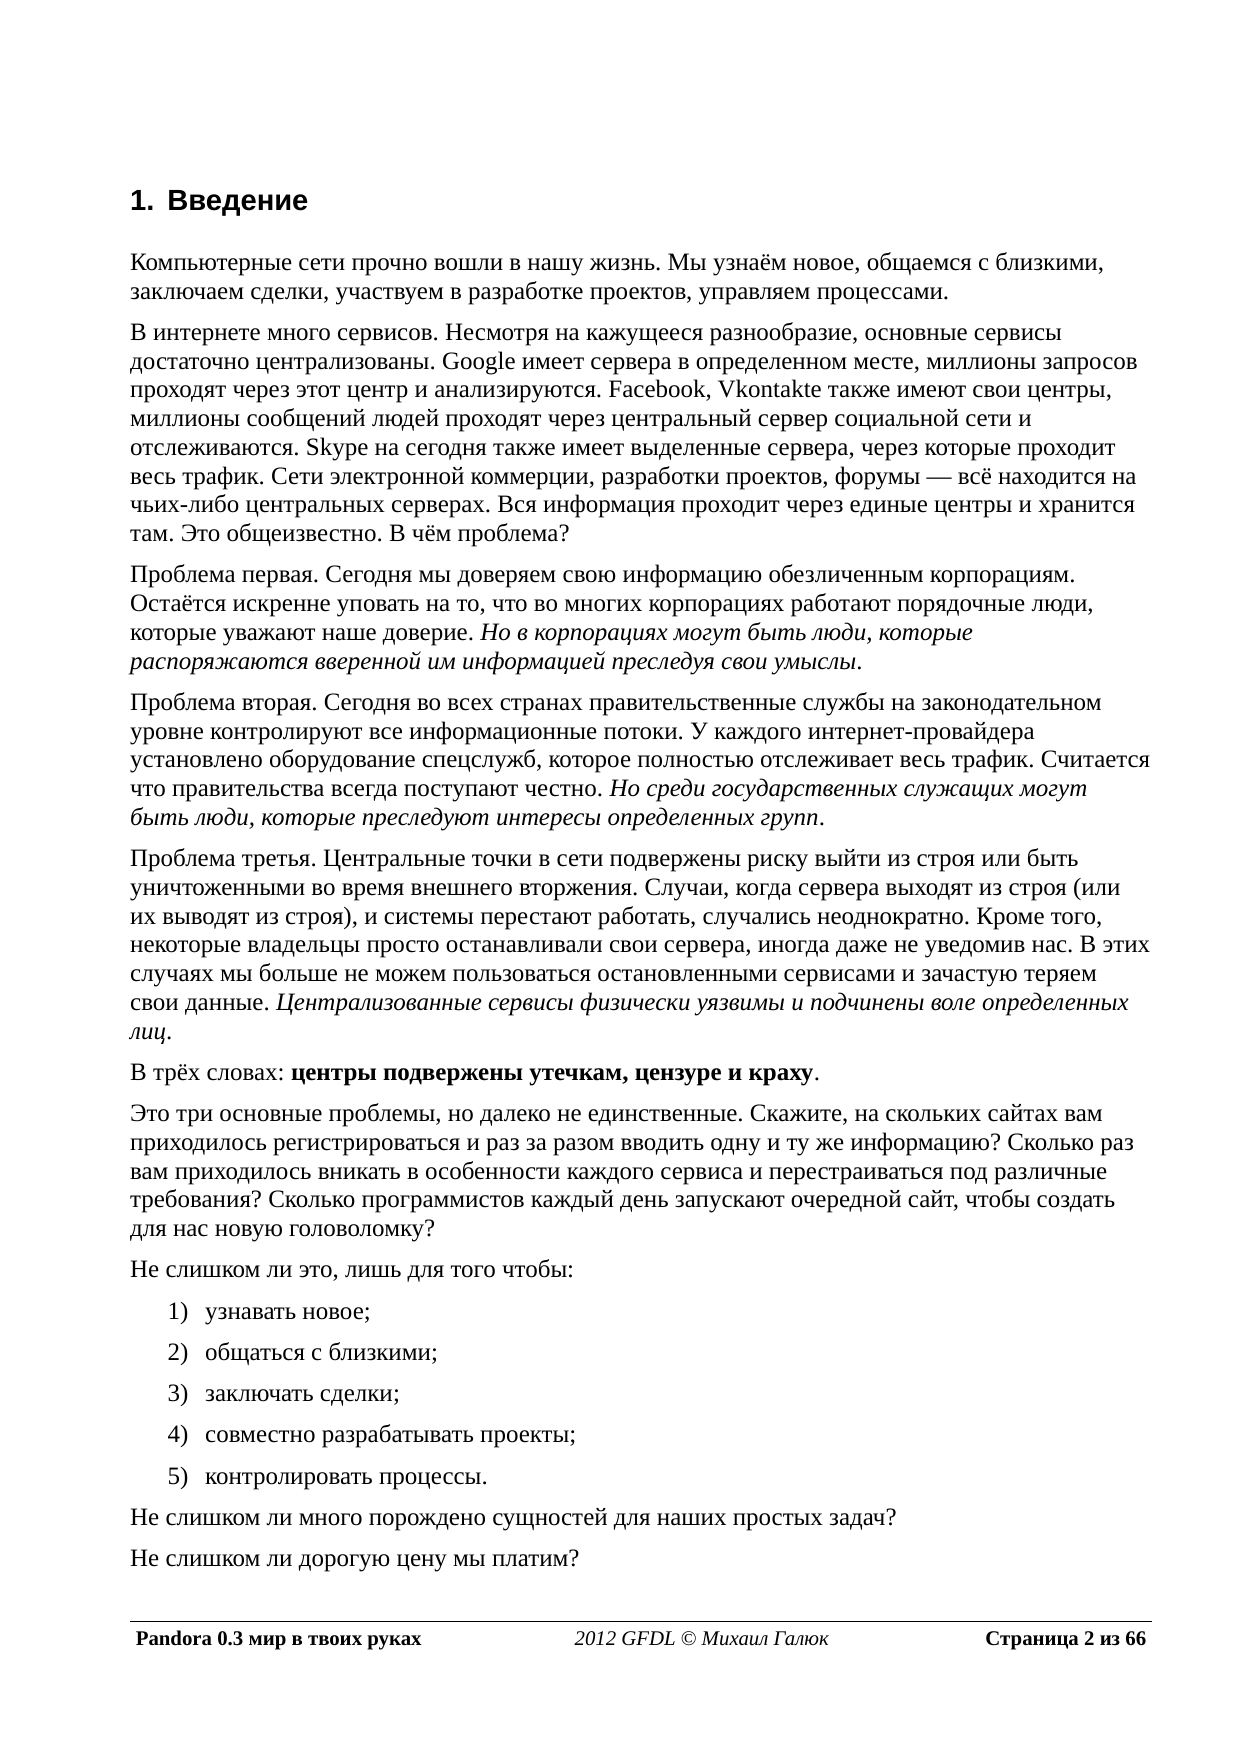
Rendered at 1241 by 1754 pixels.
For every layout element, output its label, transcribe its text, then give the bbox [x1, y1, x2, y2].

text Это три основные проблемы, но далеко не единственные. Скажите, на скольких сайтах вам приходилось регистрироваться и раз за разом вводить одну и ту же информацию? Сколько раз вам приходилось вникать в особенности каждого сервиса и перестраиваться под различные требования? Сколько программистов каждый день запускают очередной сайт, чтобы создать для нас новую головоломку? [130, 1098, 1152, 1242]
text Проблема первая. Сегодня мы доверяем свою информацию обезличенным корпорациям. Остаётся искренне уповать на то, что во многих корпорациях работают порядочные люди, которые уважают наше доверие. Но в корпорациях могут быть люди, которые распоряжаются вверенной им информацией преследуя свои умыслы. [130, 559, 1152, 674]
text Не слишком ли это, лишь для того чтобы: [130, 1254, 1152, 1283]
list контролировать процессы. [167, 1461, 1152, 1489]
list общаться с близкими; [167, 1337, 1152, 1366]
text Проблема третья. Центральные точки в сети подвержены риску выйти из строя или быть уничтоженными во время внешнего вторжения. Случаи, когда сервера выходят из строя (или их выводят из строя), и системы перестают работать, случались неоднократно. Кроме того, некоторые владельцы просто останавливали свои сервера, иногда даже не уведомив нас. В этих случаях мы больше не можем пользоваться остановленными сервисами и зачастую теряем свои данные. Централизованные сервисы физически уязвимы и подчинены воле определенных лиц. [130, 843, 1152, 1044]
text В трёх словах: центры подвержены утечкам, цензуре и краху. [130, 1057, 1152, 1086]
text Проблема вторая. Сегодня во всех странах правительственные службы на законодательном уровне контролируют все информационные потоки. У каждого интернет-провайдера установлено оборудование спецслужб, которое полностью отслеживает весь трафик. Считается что правительства всегда поступают честно. Но среди государственных служащих могут быть люди, которые преследуют интересы определенных групп. [130, 687, 1152, 831]
subtitle Введение [130, 183, 1152, 217]
text Не слишком ли дорогую цену мы платим? [130, 1543, 1152, 1572]
list совместно разрабатывать проекты; [167, 1419, 1152, 1448]
list заключать сделки; [167, 1378, 1152, 1407]
text Компьютерные сети прочно вошли в нашу жизнь. Мы узнаём новое, общаемся с близкими, заключаем сделки, участвуем в разработке проектов, управляем процессами. [130, 247, 1152, 304]
list узнавать новое; [167, 1296, 1152, 1324]
text Не слишком ли много порождено сущностей для наших простых задач? [130, 1502, 1152, 1531]
text В интернете много сервисов. Несмотря на кажущееся разнообразие, основные сервисы достаточно централизованы. Google имеет сервера в определенном месте, миллионы запросов проходят через этот центр и анализируются. Facebook, Vkontakte также имеют свои центры, миллионы сообщений людей проходят через центральный сервер социальной сети и отслеживаются. Skype на сегодня также имеет выделенные сервера, через которые проходит весь трафик. Сети электронной коммерции, разработки проектов, форумы — всё находится на чьих-либо центральных серверах. Вся информация проходит через единые центры и хранится там. Это общеизвестно. В чём проблема? [130, 317, 1152, 547]
